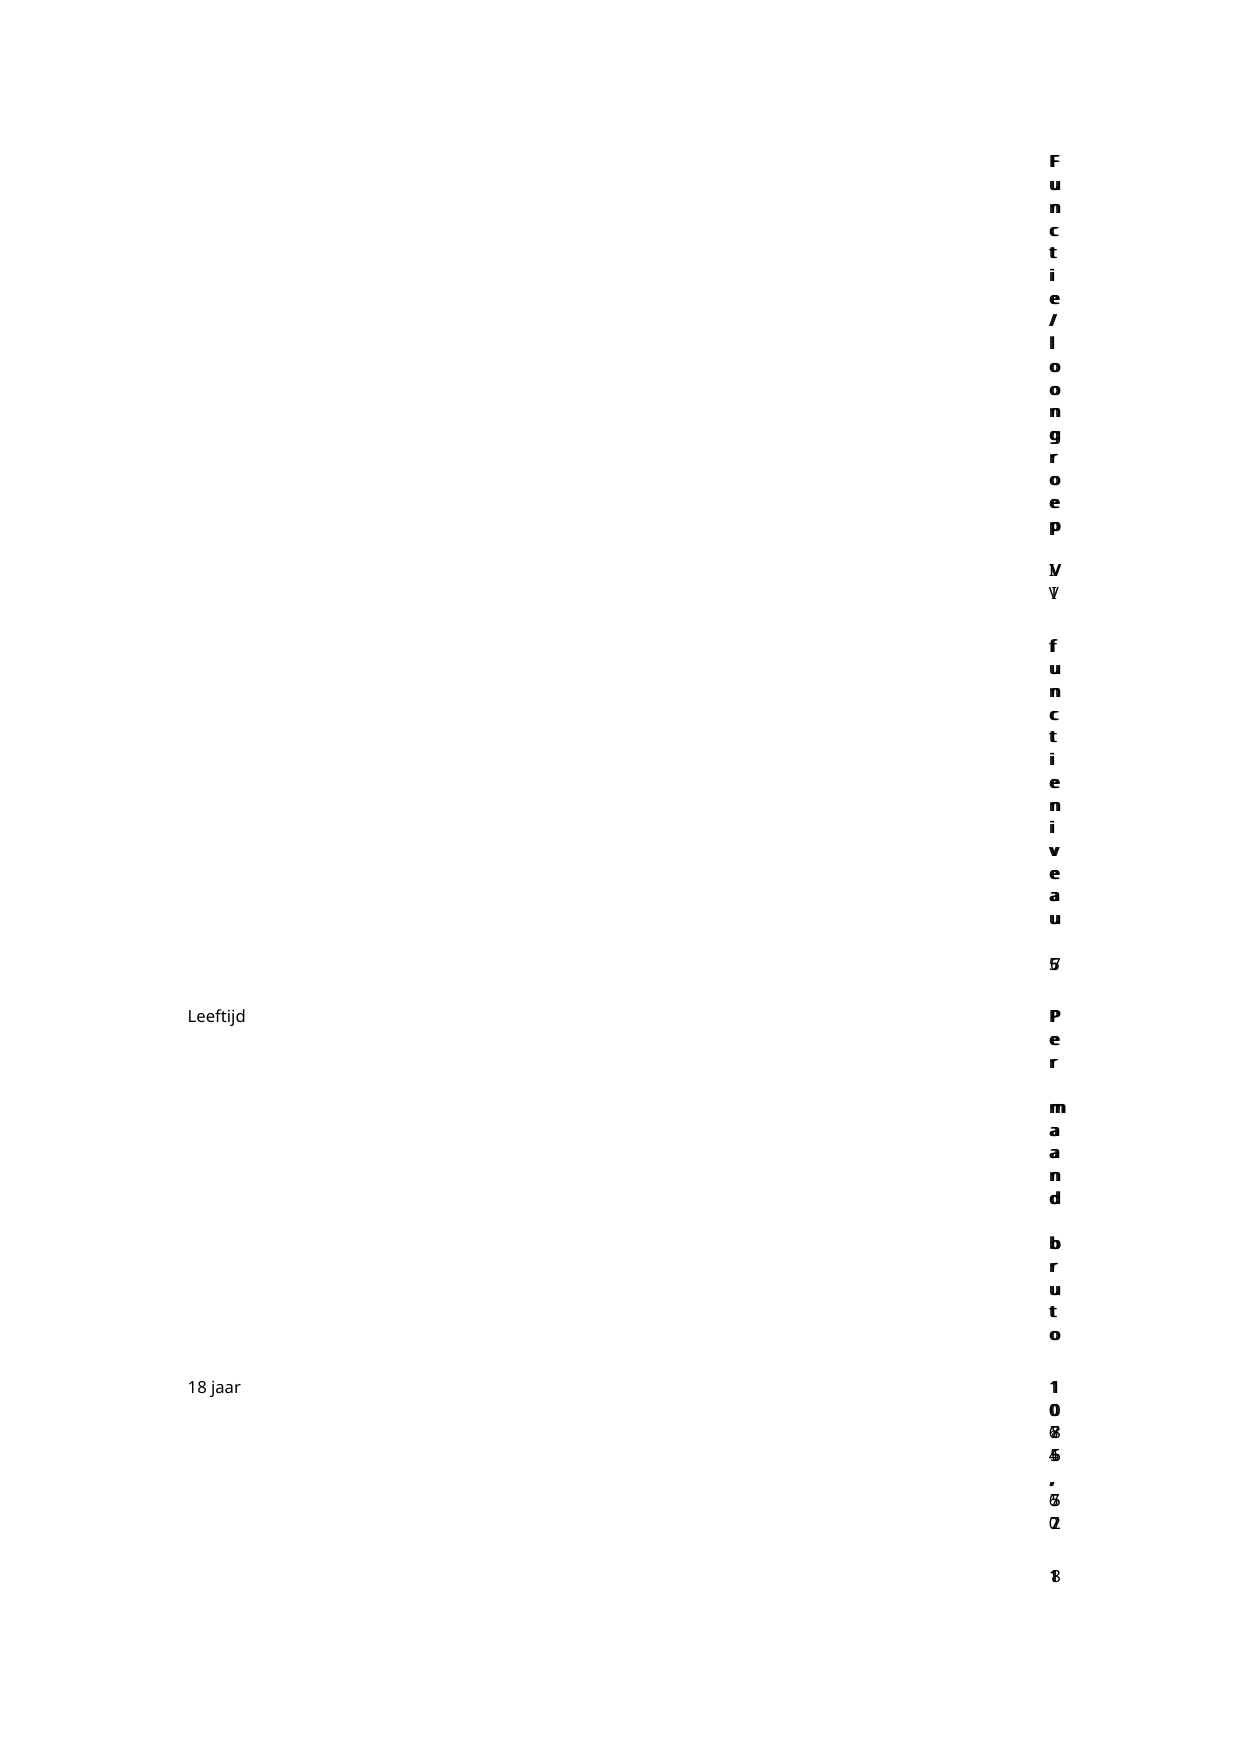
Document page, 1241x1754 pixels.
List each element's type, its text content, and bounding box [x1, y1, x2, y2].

table_header [188, 150, 1048, 1005]
table_cell Leeftijd [188, 1005, 1048, 1375]
table_cell 18 jaar [188, 1375, 1048, 1564]
table_cell [188, 1564, 1048, 1587]
